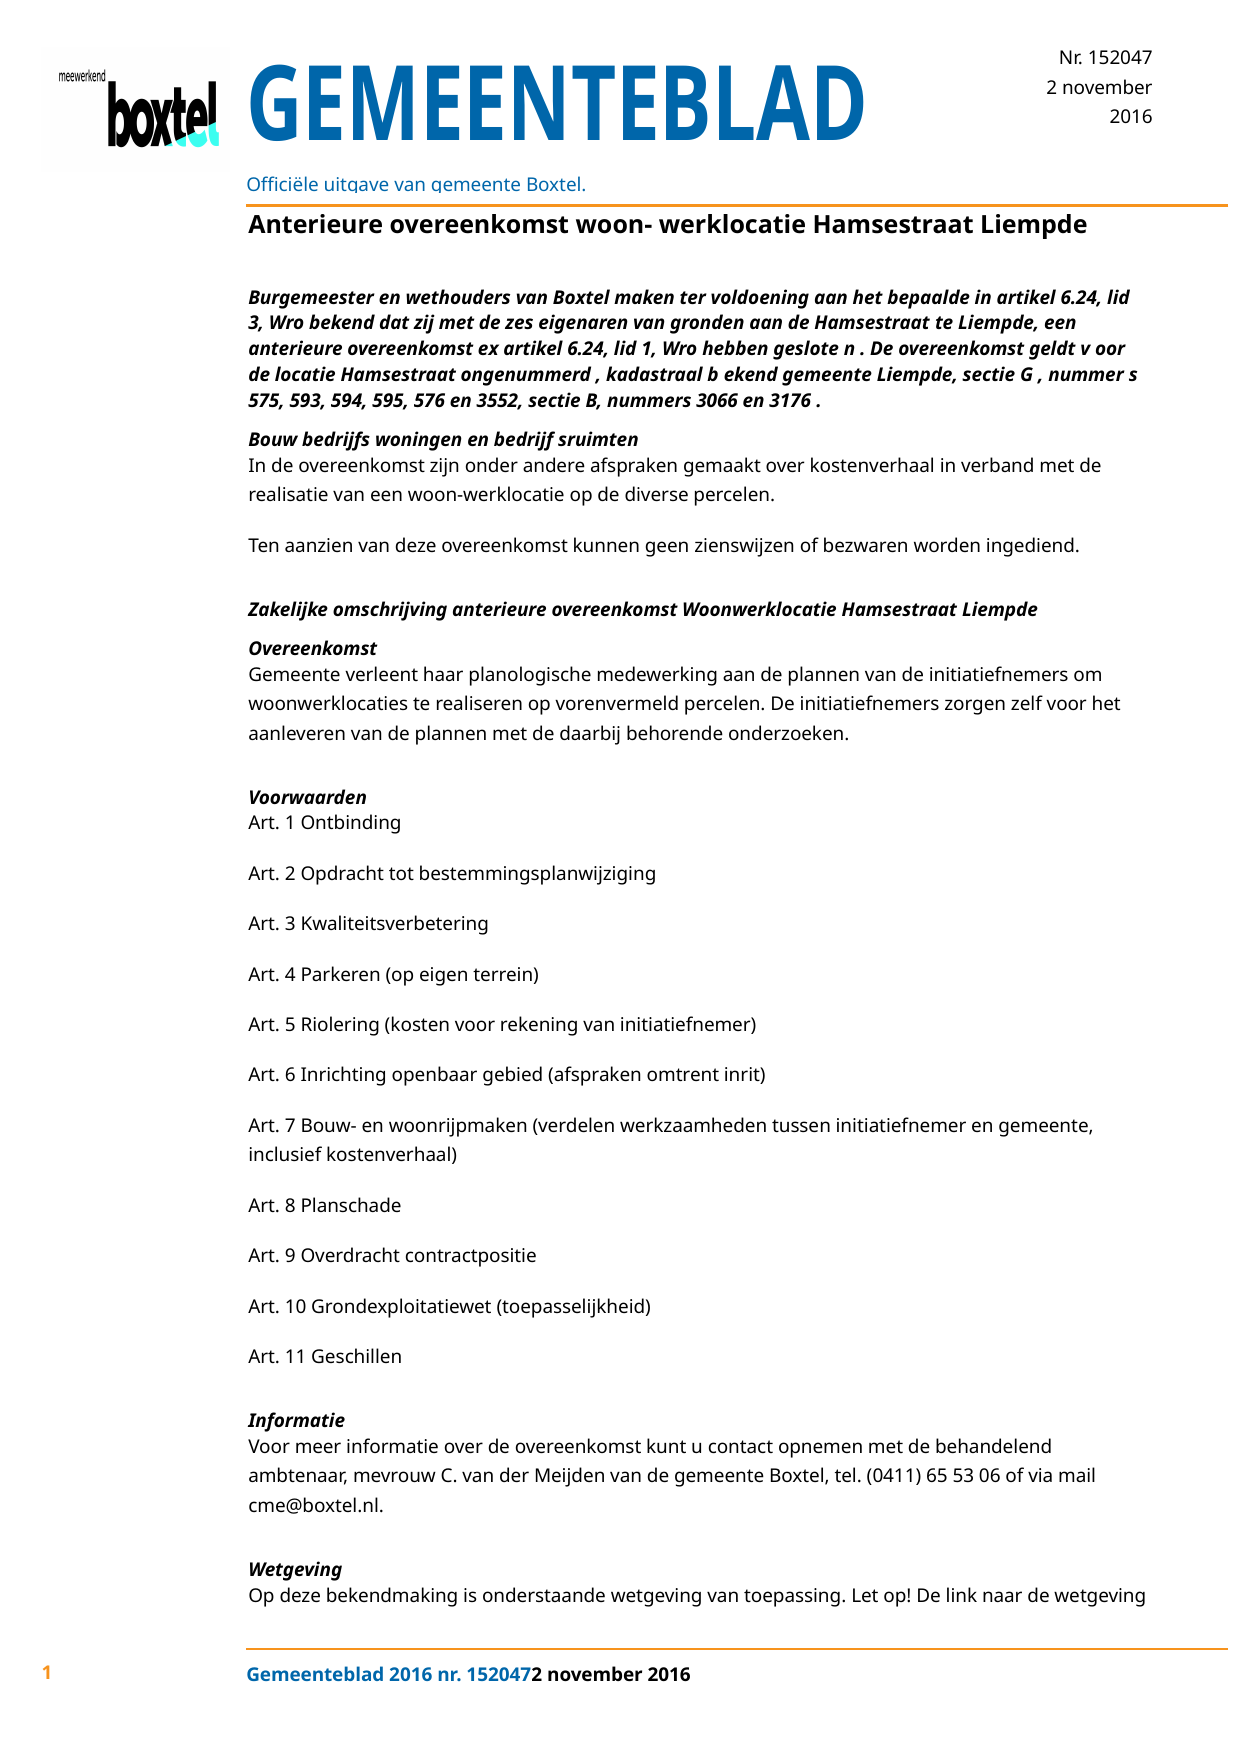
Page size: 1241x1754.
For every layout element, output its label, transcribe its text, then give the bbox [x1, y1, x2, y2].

text Anterieure overeenkomst woon- werklocatie Hamsestraat Liempde [248, 207, 1152, 241]
text Overeenkomst [248, 635, 1152, 661]
text Art. 7 Bouw- en woonrijpmaken (verdelen werkzaamheden tussen initiatiefnemer en gemeente, inclusief kostenverhaal) [248, 1112, 1152, 1167]
text Art. 3 Kwaliteitsverbetering [248, 910, 1152, 936]
text Wetgeving [248, 1556, 1152, 1582]
text Op deze bekendmaking is onderstaande wetgeving van toepassing. Let op! De link naar de wetgeving [248, 1582, 1152, 1608]
text Burgemeester en wethouders van Boxtel maken ter voldoening aan het bepaalde in artikel 6.24, lid 3, Wro bekend dat zij met de zes eigenaren van gronden aan de Hamsestraat te Liempde, een anterieure overeenkomst ex artikel 6.24, lid 1, Wro hebben geslote n . De overeenkomst geldt v oor de locatie Hamsestraat ongenummerd , kadastraal b ekend gemeente Liempde, sectie G , nummer s 575, 593, 594, 595, 576 en 3552, sectie B, nummers 3066 en 3176 . [248, 284, 1152, 412]
text Informatie [248, 1407, 1152, 1433]
text Art. 2 Opdracht tot bestemmingsplanwijziging [248, 860, 1152, 886]
picture [41, 47, 231, 172]
text Art. 6 Inrichting openbaar gebied (afspraken omtrent inrit) [248, 1062, 1152, 1087]
text Gemeente verleent haar planologische medewerking aan de plannen van de initiatiefnemers om woonwerklocaties te realiseren op vorenvermeld percelen. De initiatiefnemers zorgen zelf voor het aanleveren van de plannen met de daarbij behorende onderzoeken. [248, 661, 1152, 746]
text Art. 8 Planschade [248, 1192, 1152, 1218]
text Art. 4 Parkeren (op eigen terrein) [248, 961, 1152, 987]
text Voorwaarden [248, 784, 1152, 809]
text Art. 10 Grondexploitatiewet (toepasselijkheid) [248, 1293, 1152, 1319]
text Ten aanzien van deze overeenkomst kunnen geen zienswijzen of bezwaren worden ingediend. [248, 532, 1152, 557]
text Zakelijke omschrijving anterieure overeenkomst Woonwerklocatie Hamsestraat Liempde [248, 596, 1152, 621]
text Art. 9 Overdracht contractpositie [248, 1242, 1152, 1268]
text Art. 1 Ontbinding [248, 809, 1152, 835]
text Bouw bedrijfs woningen en bedrijf sruimten [248, 426, 1152, 452]
text In de overeenkomst zijn onder andere afspraken gemaakt over kostenverhaal in verband met de realisatie van een woon-werklocatie op de diverse percelen. [248, 452, 1152, 507]
text Art. 11 Geschillen [248, 1343, 1152, 1369]
text Voor meer informatie over de overeenkomst kunt u contact opnemen met de behandelend ambtenaar, mevrouw C. van der Meijden van de gemeente Boxtel, tel. (0411) 65 53 06 of via mail cme@boxtel.nl. [248, 1433, 1152, 1518]
text Art. 5 Riolering (kosten voor rekening van initiatiefnemer) [248, 1011, 1152, 1037]
